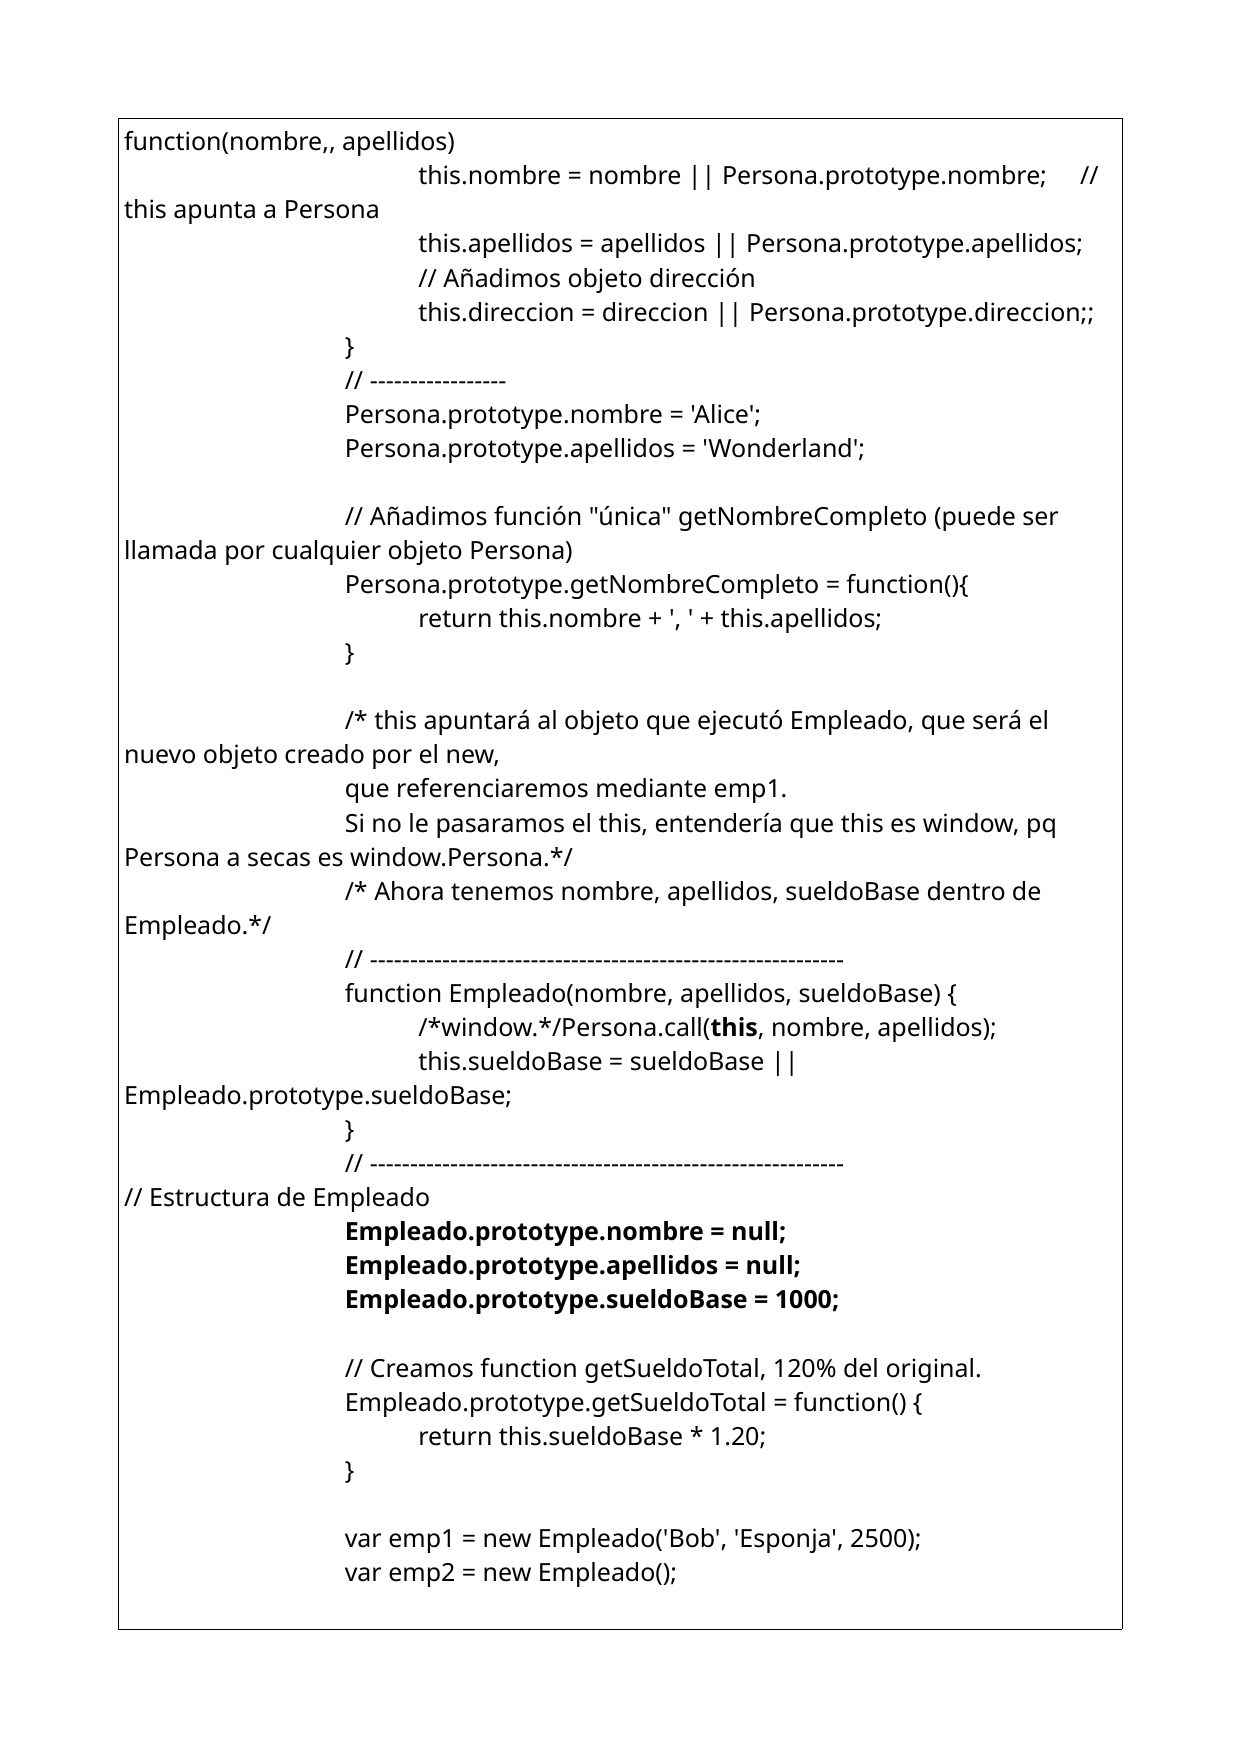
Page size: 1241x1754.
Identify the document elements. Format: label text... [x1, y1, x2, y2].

table_header function(nombre,, apellidos) this.nombre = nombre || Persona.prototype.nombre; // this apunta a Persona this.apellidos = apellidos || Persona.prototype.apellidos; // Añadimos objeto dirección this.direccion = direccion || Persona.prototype.direccion;; } // ----------------- Persona.prototype.nombre = 'Alice'; Persona.prototype.apellidos = 'Wonderland'; // Añadimos función "única" getNombreCompleto (puede ser llamada por cualquier objeto Persona) Persona.prototype.getNombreCompleto = function(){ return this.nombre + ', ' + this.apellidos; } /* this apuntará al objeto que ejecutó Empleado, que será el nuevo objeto creado por el new, que referenciaremos mediante emp1. Si no le pasaramos el this, entendería que this es window, pq Persona a secas es window.Persona.*/ /* Ahora tenemos nombre, apellidos, sueldoBase dentro de Empleado.*/ // ----------------------------------------------------------- function Empleado(nombre, apellidos, sueldoBase) { /*window.*/Persona.call(this, nombre, apellidos); this.sueldoBase = sueldoBase || Empleado.prototype.sueldoBase; } // ----------------------------------------------------------- // Estructura de Empleado Empleado.prototype.nombre = null; Empleado.prototype.apellidos = null; Empleado.prototype.sueldoBase = 1000; // Creamos function getSueldoTotal, 120% del original. Empleado.prototype.getSueldoTotal = function() { return this.sueldoBase * 1.20; } var emp1 = new Empleado('Bob', 'Esponja', 2500); var emp2 = new Empleado(); [119, 119, 1122, 1628]
